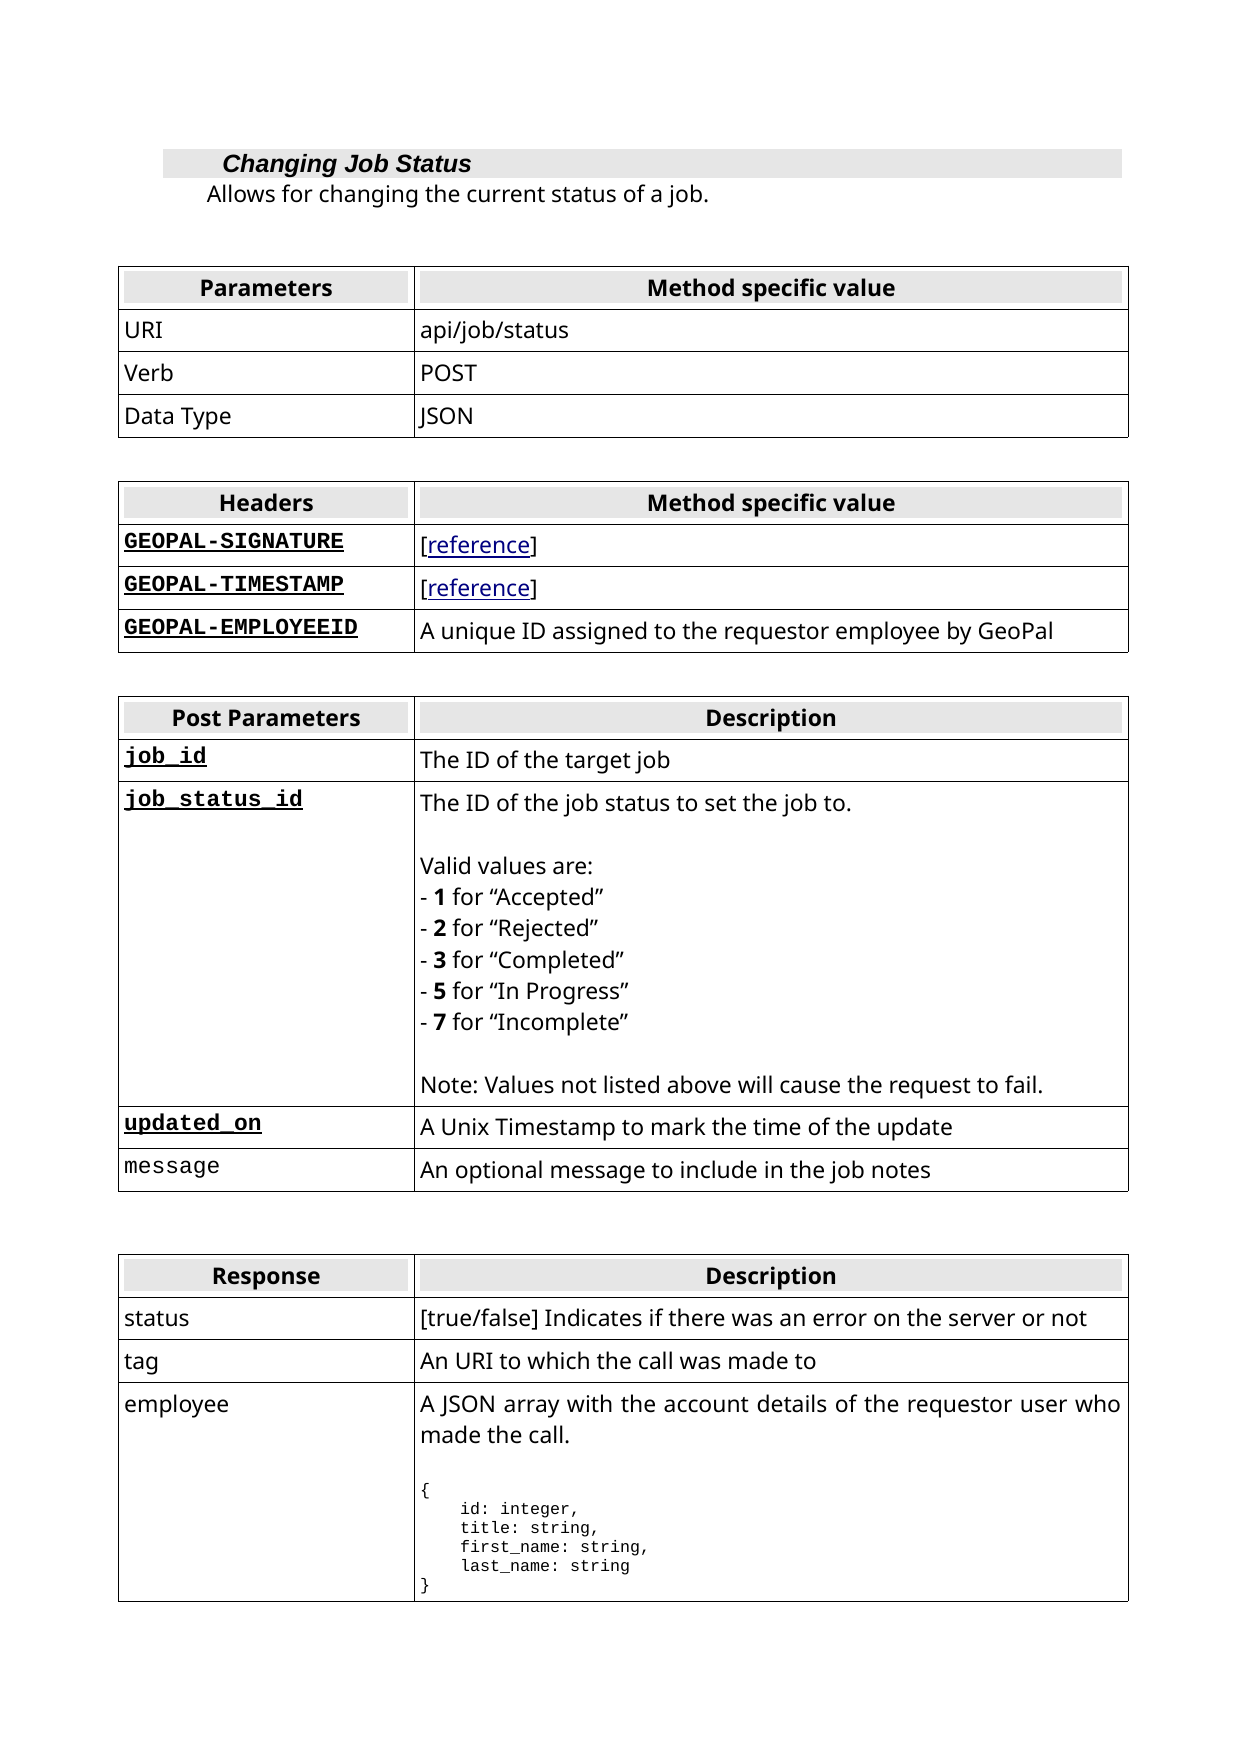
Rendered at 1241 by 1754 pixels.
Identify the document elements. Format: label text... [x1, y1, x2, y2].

table_cell GEOPAL-EMPLOYEEID [119, 610, 414, 652]
table_cell employee [119, 1383, 414, 1601]
table_cell An URI to which the call was made to [415, 1340, 1128, 1382]
table_header Description [415, 1255, 1128, 1297]
table_header Method specific value [415, 482, 1128, 523]
table_header Parameters [119, 267, 414, 308]
table_cell Verb [119, 352, 414, 394]
table_cell message [119, 1149, 414, 1191]
table_cell api/job/status [415, 310, 1128, 351]
table_cell job_status_id [119, 782, 414, 1106]
table_cell JSON [415, 395, 1128, 437]
table_cell The ID of the target job [415, 740, 1128, 781]
table_cell GEOPAL-TIMESTAMP [119, 567, 414, 609]
table_cell A JSON array with the account details of the requestor user who made the call. { id: integer, title: string, first_name: string, last_name: string } [415, 1383, 1128, 1601]
table_cell status [119, 1298, 414, 1339]
table_cell The ID of the job status to set the job to. Valid values are: - 1 for “Accepted” - 2 for “Rejected” - 3 for “Completed” - 5 for “In Progress” - 7 for “Incomplete” Note: Values not listed above will cause the request to fail. [415, 782, 1128, 1106]
table_cell POST [415, 352, 1128, 394]
table_cell A unique ID assigned to the requestor employee by GeoPal [415, 610, 1128, 652]
subtitle Changing Job Status [163, 149, 1122, 178]
table_header Response [119, 1255, 414, 1297]
table_header Description [415, 697, 1128, 739]
table_header Method specific value [415, 267, 1128, 308]
table_cell job_id [119, 740, 414, 781]
table_cell An optional message to include in the job notes [415, 1149, 1128, 1191]
table_cell updated_on [119, 1107, 414, 1148]
text Allows for changing the current status of a job. [118, 178, 1122, 209]
table_header Post Parameters [119, 697, 414, 739]
table_cell [reference] [415, 567, 1128, 609]
table_cell GEOPAL-SIGNATURE [119, 525, 414, 566]
table_cell [true/false] Indicates if there was an error on the server or not [415, 1298, 1128, 1339]
table_cell URI [119, 310, 414, 351]
table_header Headers [119, 482, 414, 523]
table_cell A Unix Timestamp to mark the time of the update [415, 1107, 1128, 1148]
table_cell [reference] [415, 525, 1128, 566]
table_cell tag [119, 1340, 414, 1382]
table_cell Data Type [119, 395, 414, 437]
